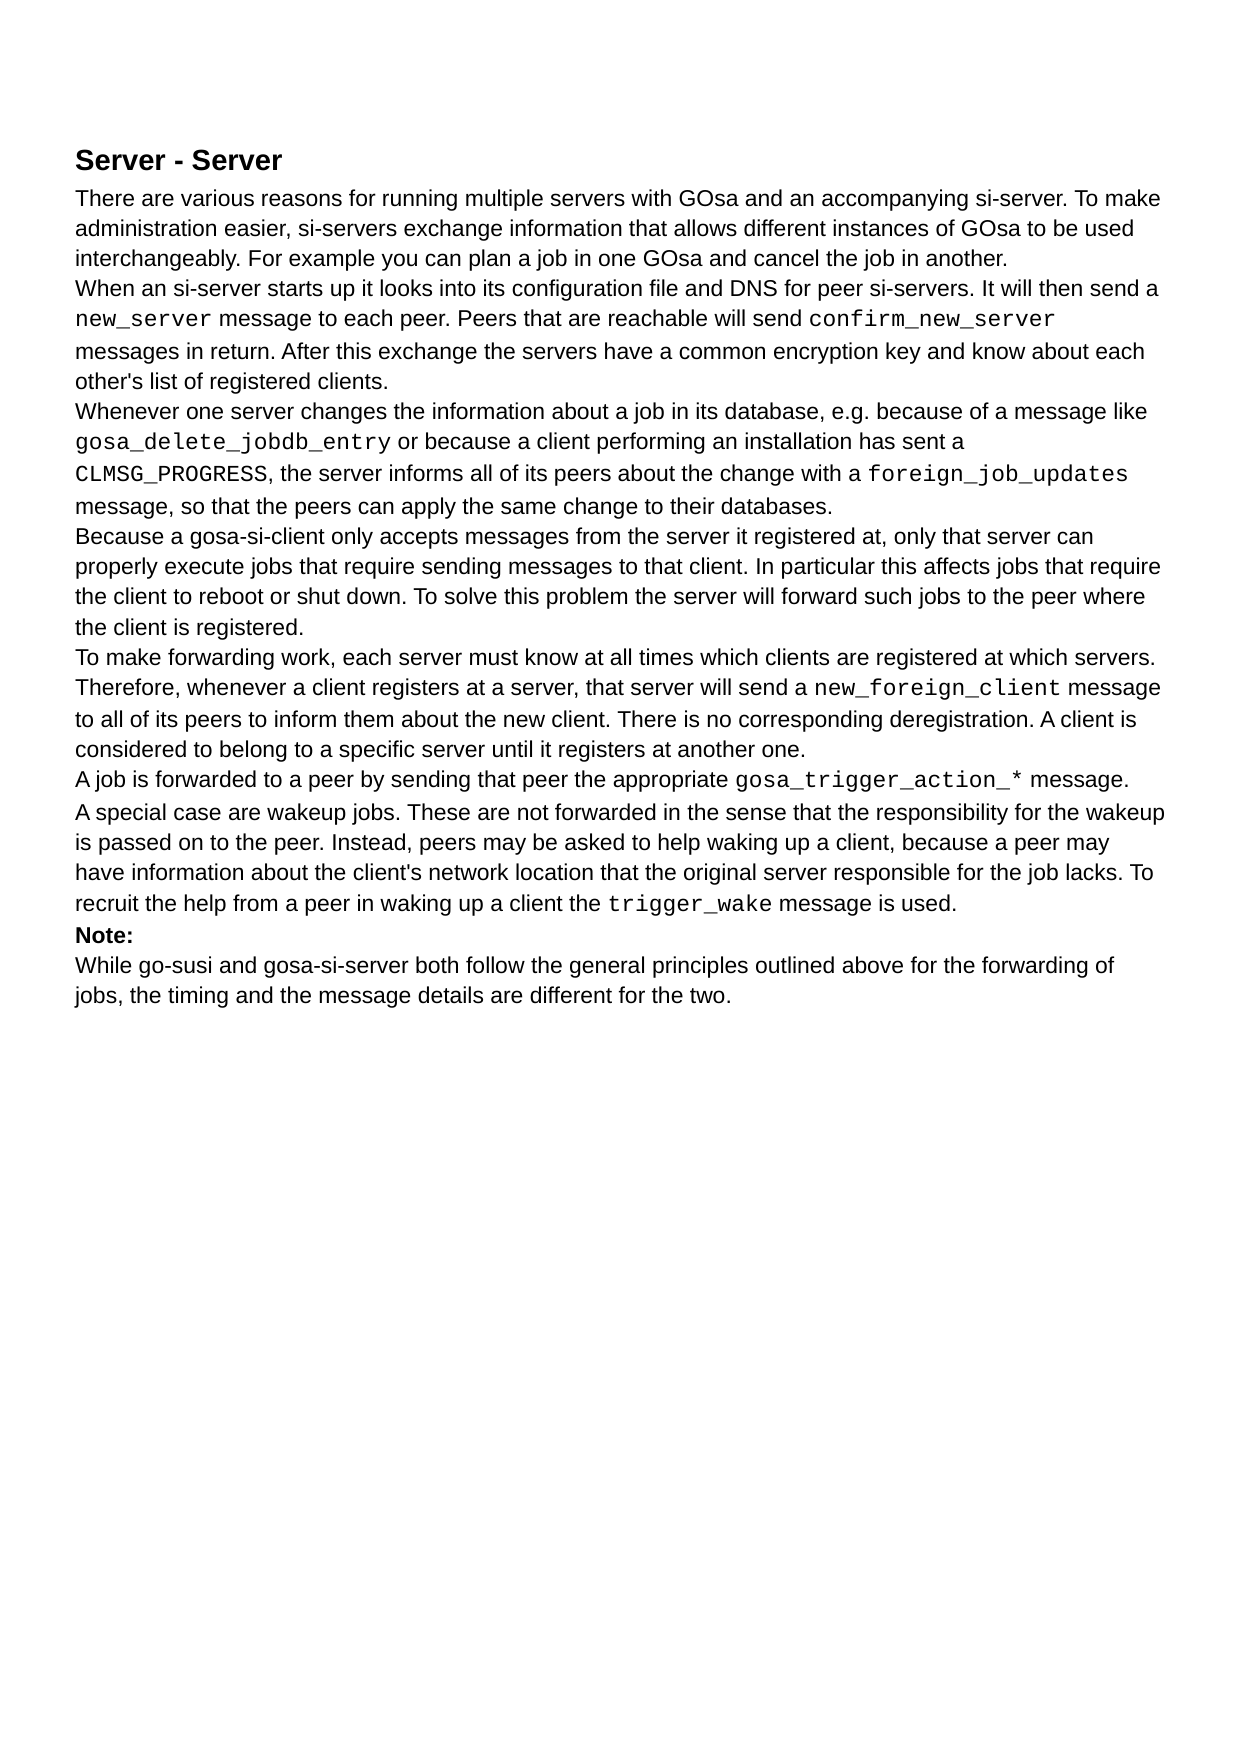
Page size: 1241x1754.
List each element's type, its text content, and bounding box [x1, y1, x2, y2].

text Whenever one server changes the information about a job in its database, e.g. because of a message like gosa_delete_jobdb_entry or because a client performing an installation has sent a CLMSG_PROGRESS, the server informs all of its peers about the change with a foreign_job_updates message, so that the peers can apply the same change to their databases. [75, 398, 1165, 519]
text While go-susi and gosa-si-server both follow the general principles outlined above for the forwarding of jobs, the timing and the message details are different for the two. [75, 952, 1165, 1009]
text When an si-server starts up it looks into its configuration file and DNS for peer si-servers. It will then send a new_server message to each peer. Peers that are reachable will send confirm_new_server messages in return. After this exchange the servers have a common encryption key and know about each other's list of registered clients. [75, 275, 1165, 394]
text Because a gosa-si-client only accepts messages from the server it registered at, only that server can properly execute jobs that require sending messages to that client. In particular this affects jobs that require the client to reboot or shut down. To solve this problem the server will forward such jobs to the peer where the client is registered. [75, 523, 1165, 640]
text To make forwarding work, each server must know at all times which clients are registered at which servers. Therefore, whenever a client registers at a server, that server will send a new_foreign_client message to all of its peers to inform them about the new client. There is no corresponding deregistration. A client is considered to belong to a specific server until it registers at another one. [75, 644, 1165, 763]
text There are various reasons for running multiple servers with GOsa and an accompanying si-server. To make administration easier, si-servers exchange information that allows different instances of GOsa to be used interchangeably. For example you can plan a job in one GOsa and cancel the job in another. [75, 184, 1165, 271]
text A job is forwarded to a peer by sending that peer the appropriate gosa_trigger_action_* message. [75, 766, 1165, 795]
subtitle Server - Server [75, 143, 1165, 176]
text Note: [75, 922, 1165, 948]
text A special case are wakeup jobs. These are not forwarded in the sense that the responsibility for the wakeup is passed on to the peer. Instead, peers may be asked to help waking up a client, because a peer may have information about the client's network location that the original server responsible for the job lacks. To recruit the help from a peer in waking up a client the trigger_wake message is used. [75, 799, 1165, 918]
